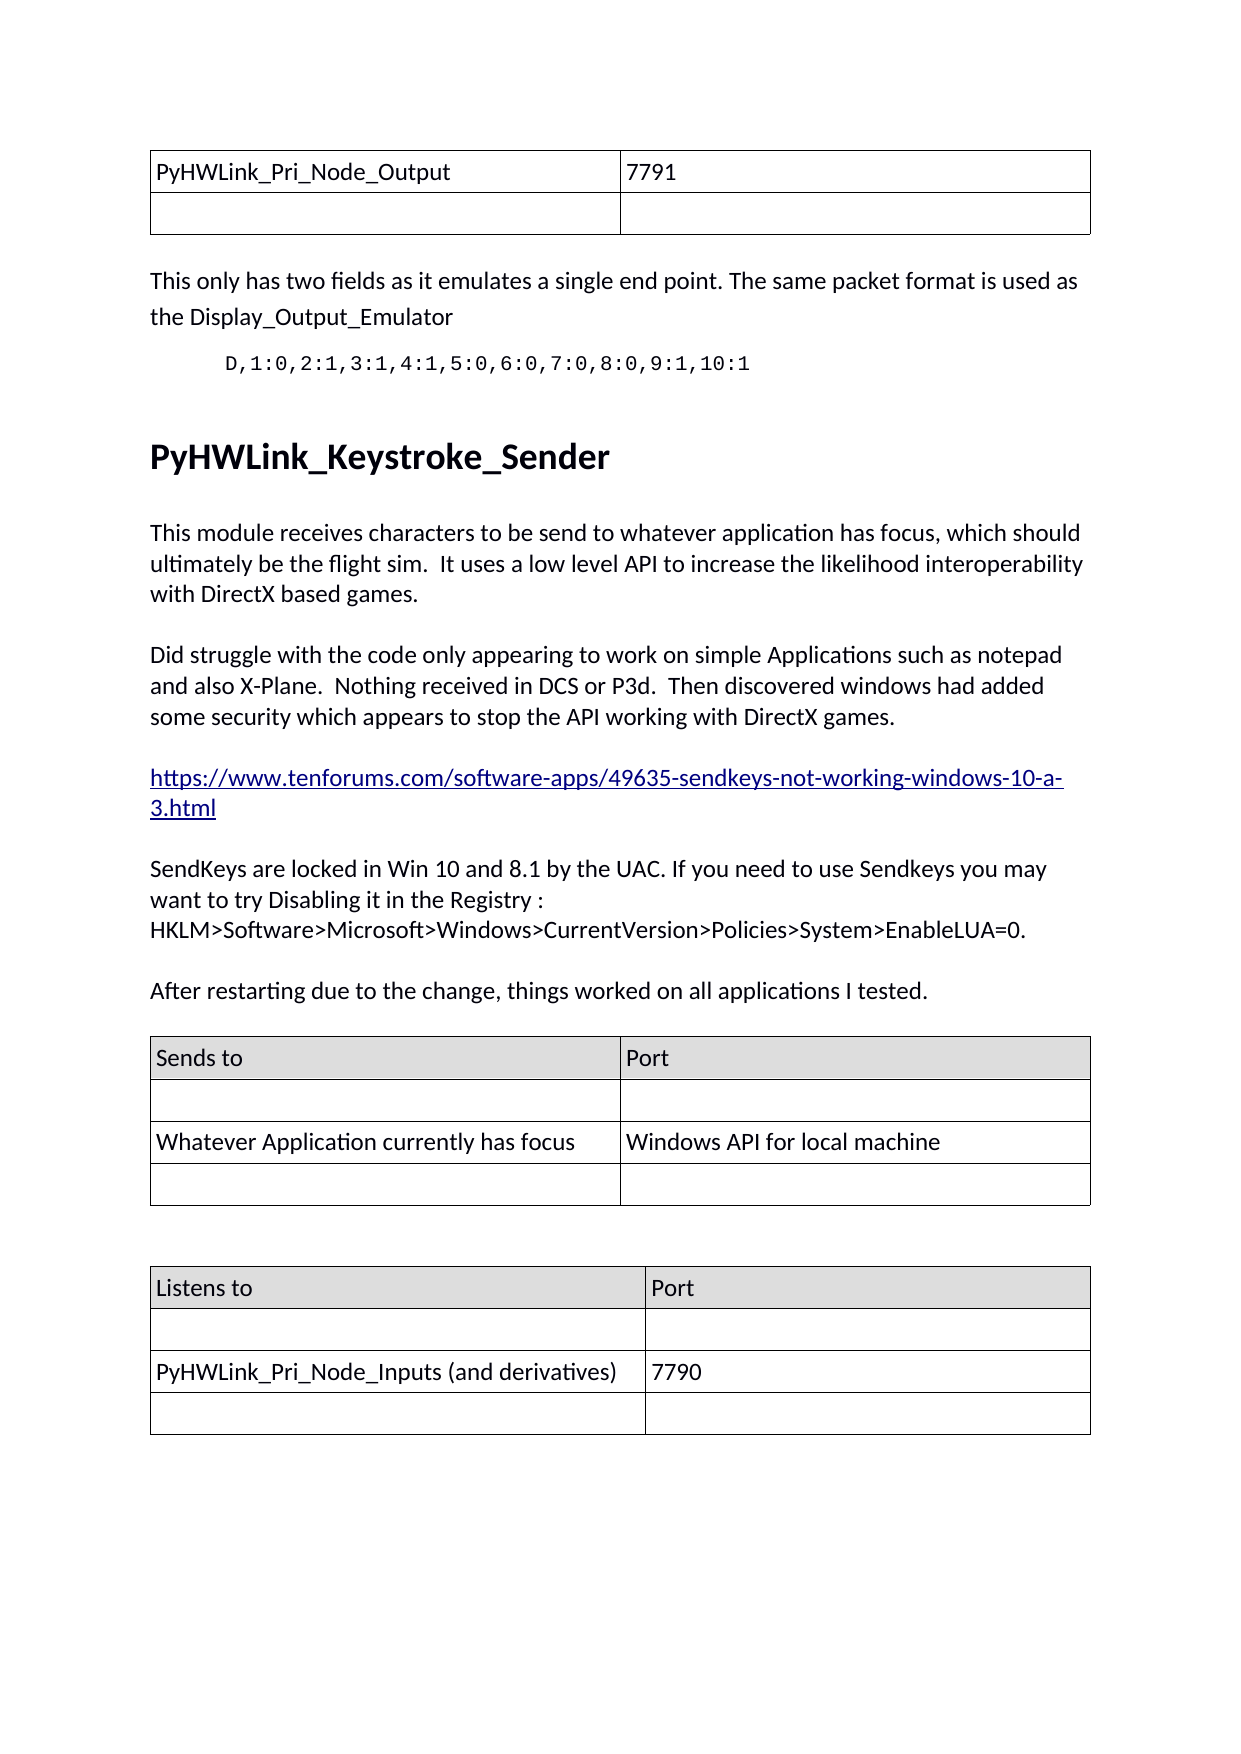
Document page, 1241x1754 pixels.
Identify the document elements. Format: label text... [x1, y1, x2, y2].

text D,1:0,2:1,3:1,4:1,5:0,6:0,7:0,8:0,9:1,10:1 [225, 352, 1090, 376]
text HKLM>Software>Microsoft>Windows>CurrentVersion>Policies>System>EnableLUA=0. [150, 914, 1090, 945]
table_header Sends to [151, 1037, 620, 1078]
table_cell [151, 1393, 645, 1434]
table_cell [151, 1164, 620, 1205]
text This module receives characters to be send to whatever application has focus, which should ultimately be the flight sim. It uses a low level API to increase the likelihood interoperability with DirectX based games. [150, 518, 1090, 609]
table_header Listens to [151, 1267, 645, 1308]
table_cell [151, 1080, 620, 1121]
text SendKeys are locked in Win 10 and 8.1 by the UAC. If you need to use Sendkeys you may want to try Disabling it in the Registry : [150, 853, 1090, 914]
table_cell Windows API for local machine [621, 1122, 1090, 1163]
text Did struggle with the code only appearing to work on simple Applications such as notepad and also X-Plane. Nothing received in DCS or P3d. Then discovered windows had added some security which appears to stop the API working with DirectX games. [150, 640, 1090, 731]
text After restarting due to the change, things worked on all applications I tested. [150, 975, 1090, 1006]
table_header Port [621, 1037, 1090, 1078]
table_header Port [646, 1267, 1090, 1308]
table_cell [621, 1080, 1090, 1121]
table_cell PyHWLink_Pri_Node_Output [151, 151, 620, 192]
table_cell [646, 1393, 1090, 1434]
table_cell [646, 1309, 1090, 1350]
text This only has two fields as it emulates a single end point. The same packet format is used as the Display_Output_Emulator [150, 265, 1090, 332]
table_cell [151, 193, 620, 234]
table_cell [621, 1164, 1090, 1205]
text https://www.tenforums.com/software-apps/49635-sendkeys-not-working-windows-10-a-3.html [150, 762, 1090, 823]
table_cell [151, 1309, 645, 1350]
subtitle PyHWLink_Keystroke_Sender [150, 433, 1090, 479]
table_cell PyHWLink_Pri_Node_Inputs (and derivatives) [151, 1351, 645, 1392]
table_cell [621, 193, 1090, 234]
table_cell 7791 [621, 151, 1090, 192]
table_cell Whatever Application currently has focus [151, 1122, 620, 1163]
table_cell 7790 [646, 1351, 1090, 1392]
